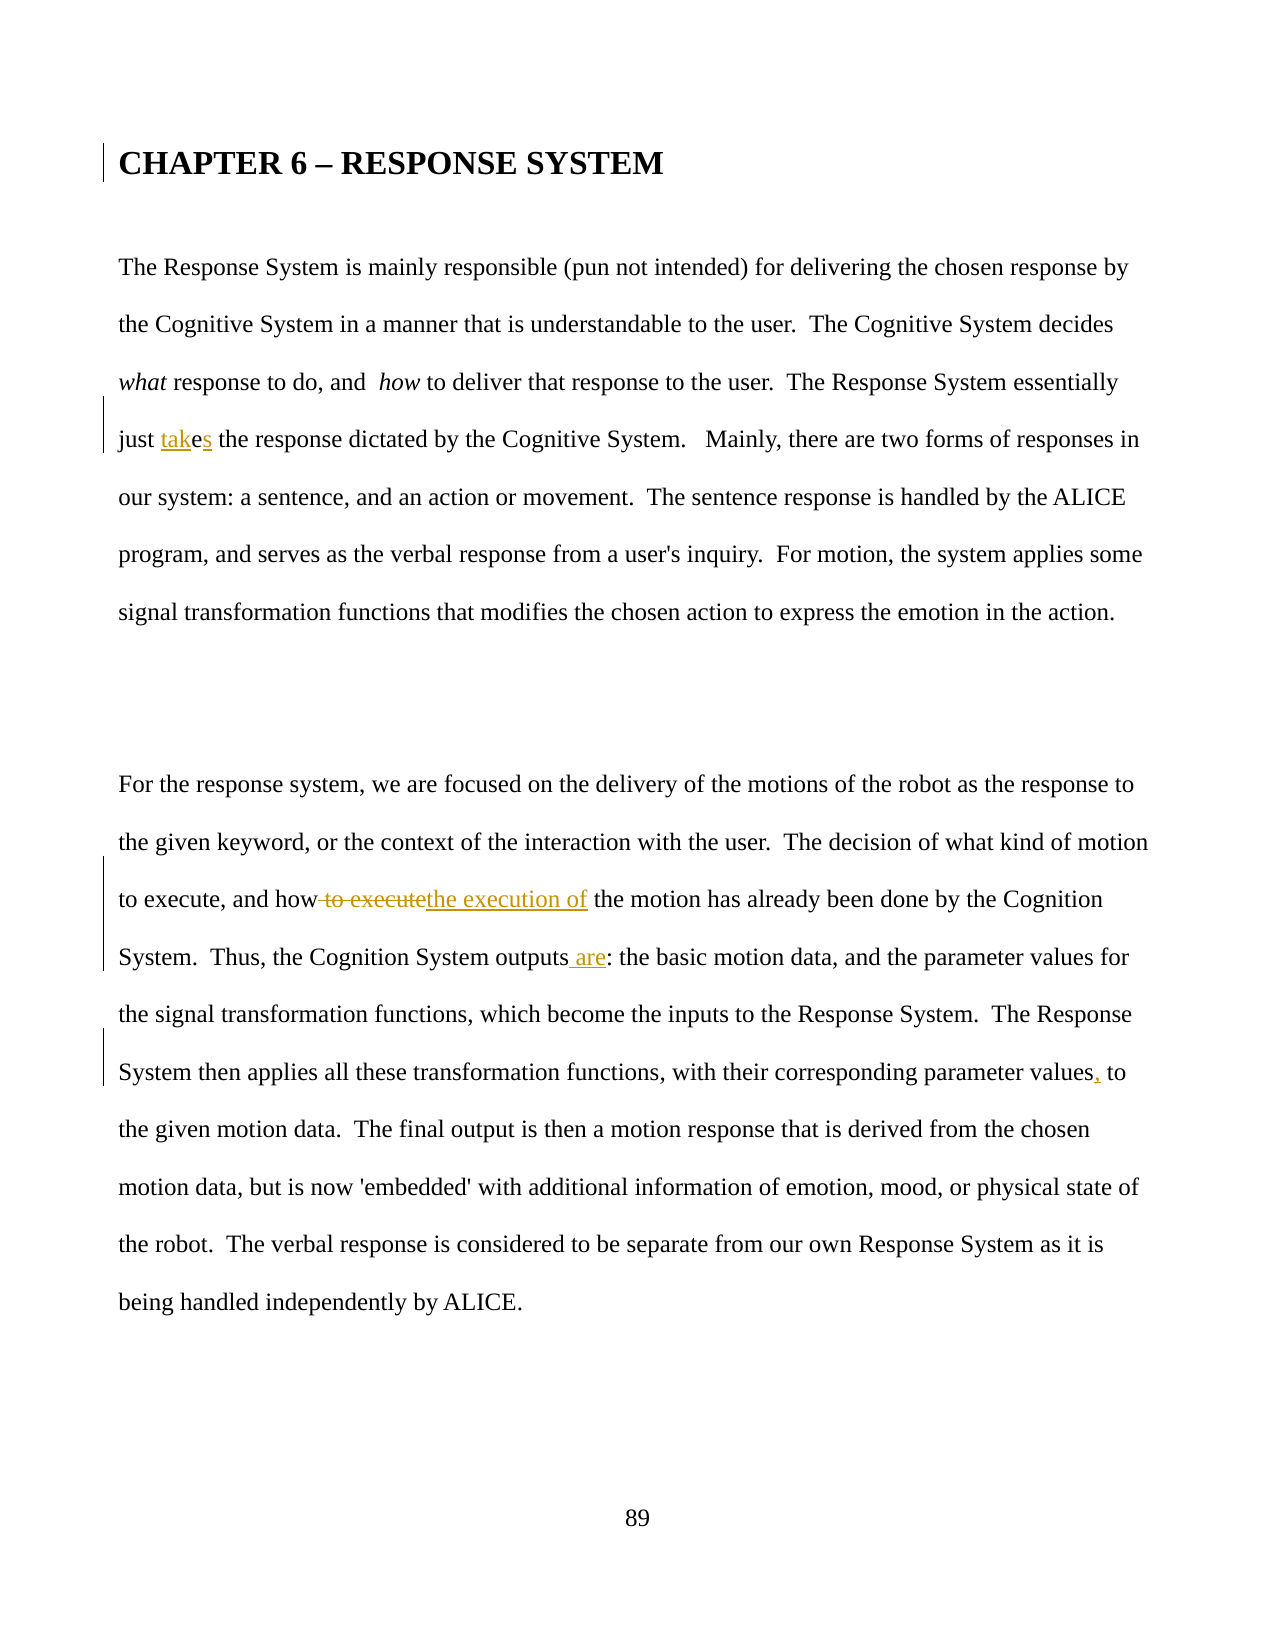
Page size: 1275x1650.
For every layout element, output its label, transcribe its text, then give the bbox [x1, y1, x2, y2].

subtitle CHAPTER 6 – RESPONSE SYSTEM [118, 143, 1157, 182]
text The Response System is mainly responsible (pun not intended) for delivering the chosen response by the Cognitive System in a manner that is understandable to the user. The Cognitive System decides what response to do, and how to deliver that response to the user. The Response System essentially just takes the response dictated by the Cognitive System. Mainly, there are two forms of responses in our system: a sentence, and an action or movement. The sentence response is handled by the ALICE program, and serves as the verbal response from a user's inquiry. For motion, the system applies some signal transformation functions that modifies the chosen action to express the emotion in the action. [118, 252, 1157, 626]
text For the response system, we are focused on the delivery of the motions of the robot as the response to the given keyword, or the context of the interaction with the user. The decision of what kind of motion to execute, and howthe execution of the motion has already been done by the Cognition System. Thus, the Cognition System outputs are: the basic motion data, and the parameter values for the signal transformation functions, which become the inputs to the Response System. The Response System then applies all these transformation functions, with their corresponding parameter values, to the given motion data. The final output is then a motion response that is derived from the chosen motion data, but is now 'embedded' with additional information of emotion, mood, or physical state of the robot. The verbal response is considered to be separate from our own Response System as it is being handled independently by ALICE. [118, 769, 1157, 1316]
